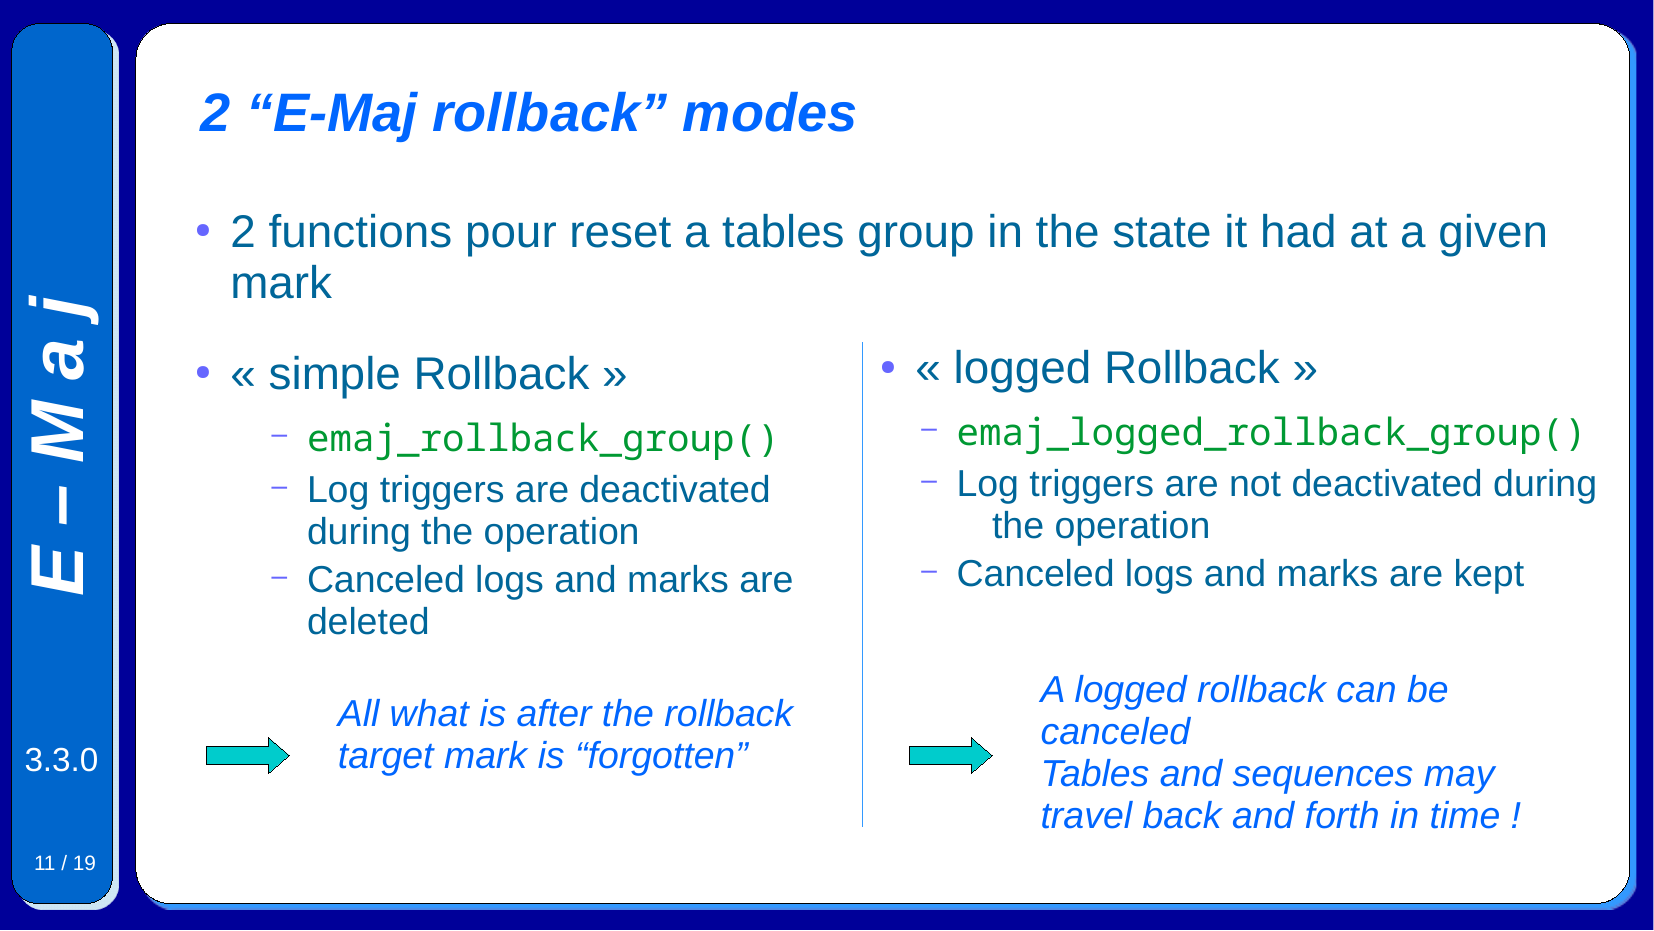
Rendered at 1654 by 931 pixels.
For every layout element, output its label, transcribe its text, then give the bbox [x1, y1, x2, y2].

text_box [206, 737, 290, 774]
title 2 “E-Maj rollback” modes [200, 34, 1575, 191]
list 2 functions pour reset a tables group in the state it had at a given mark [177, 205, 1587, 355]
list « simple Rollback » emaj_rollback_group() Log triggers are deactivated during the operation Canceled logs and marks are deleted [177, 355, 827, 656]
text_box [909, 737, 993, 774]
list « logged Rollback » emaj_logged_rollback_group() Log triggers are not deactivated during the operation Canceled logs and marks are kept [863, 342, 1600, 644]
text_box A logged rollback can be canceled Tables and sequences may travel back and forth in time ! [1025, 661, 1607, 850]
text_box All what is after the rollback target mark is “forgotten” [323, 684, 833, 826]
